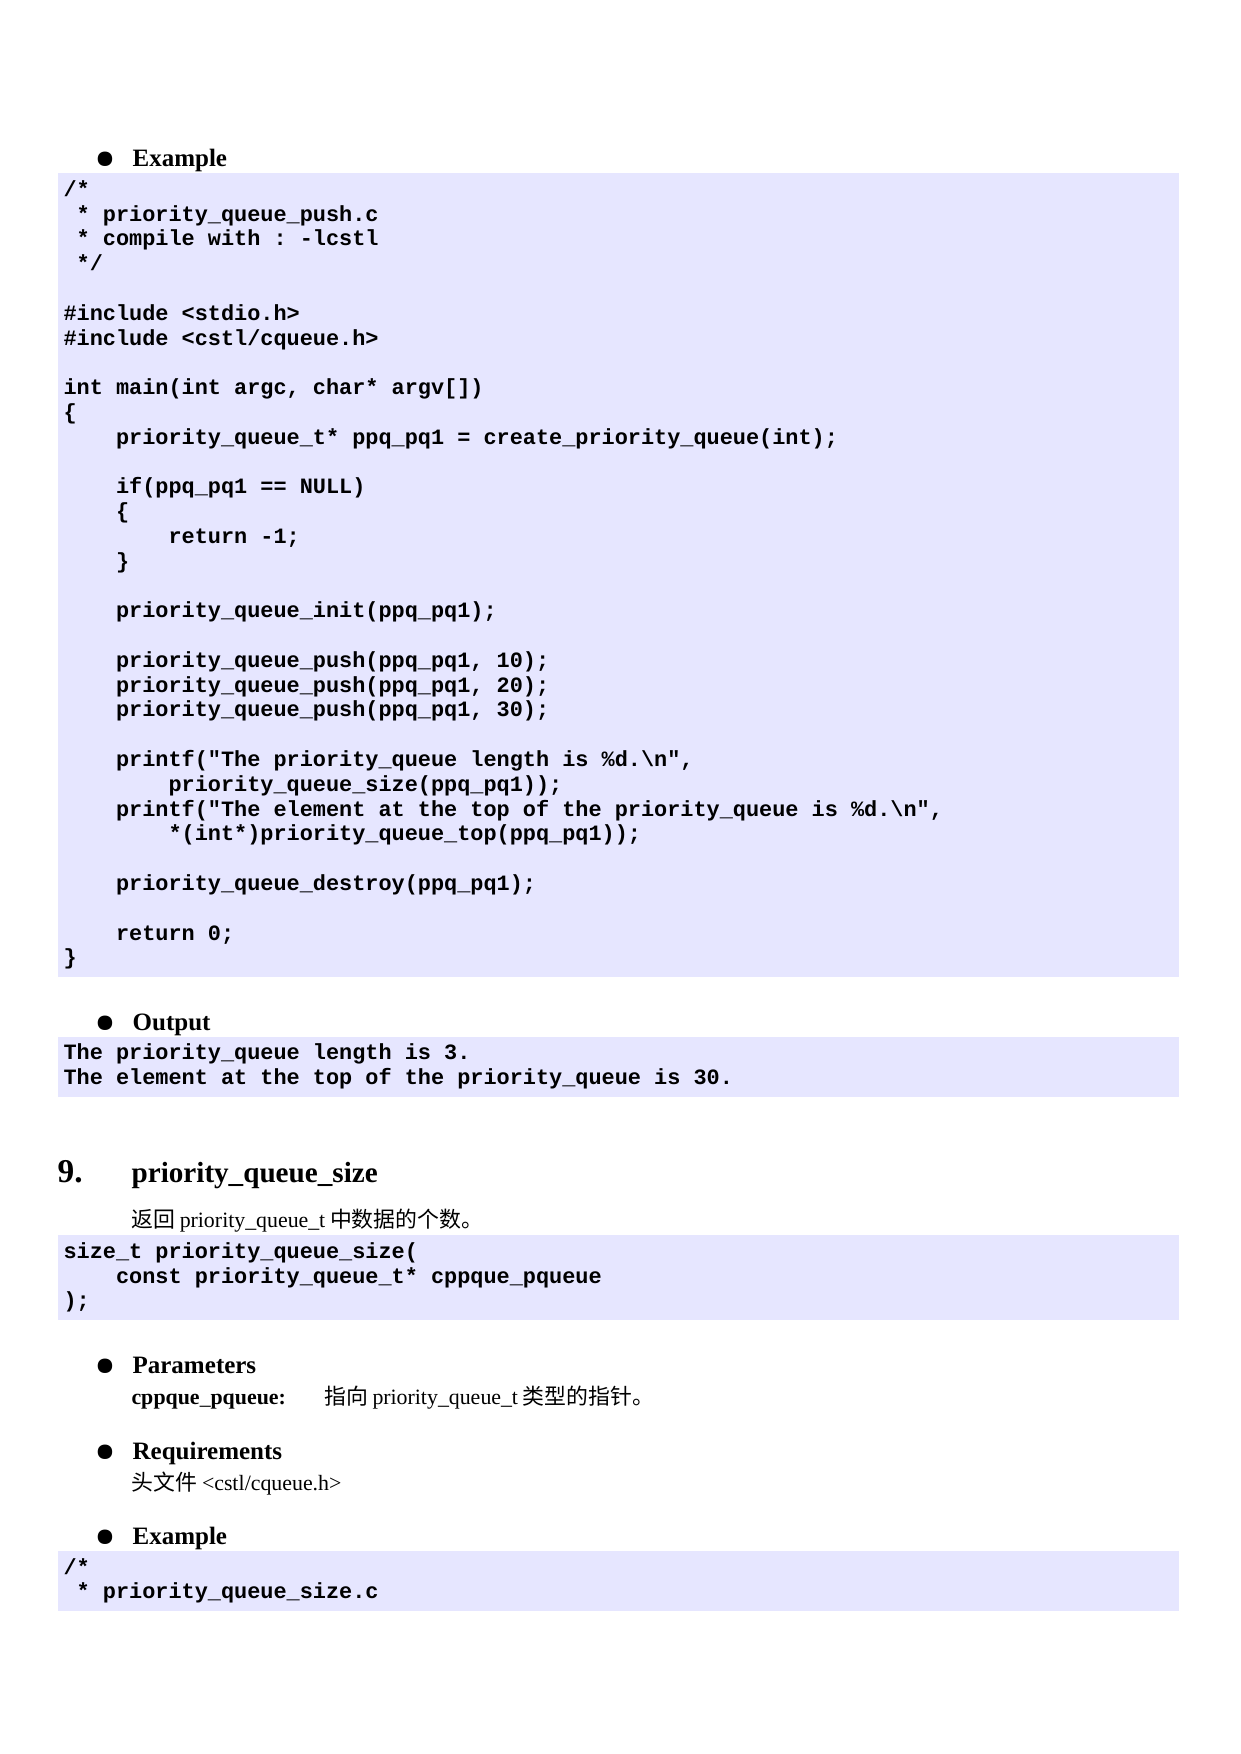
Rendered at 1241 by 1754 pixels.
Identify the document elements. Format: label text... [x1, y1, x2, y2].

table_header /* * priority_queue_push.c * compile with : -lcstl */ #include <stdio.h> #include <cstl/cqueue.h> int main(int argc, char* argv[]) { priority_queue_t* ppq_pq1 = create_priority_queue(int); if(ppq_pq1 == NULL) { return -1; } priority_queue_init(ppq_pq1); priority_queue_push(ppq_pq1, 10); priority_queue_push(ppq_pq1, 20); priority_queue_push(ppq_pq1, 30); printf("The priority_queue length is %d.\n", priority_queue_size(ppq_pq1)); printf("The element at the top of the priority_queue is %d.\n", *(int*)priority_queue_top(ppq_pq1)); priority_queue_destroy(ppq_pq1); return 0; } [58, 173, 1179, 977]
list Example [95, 143, 1179, 172]
table_header /* * priority_queue_size.c [58, 1551, 1179, 1611]
list Requirements [95, 1436, 1179, 1464]
table_header The priority_queue length is 3. The element at the top of the priority_queue is 30. [58, 1037, 1179, 1097]
text cppque_pqueue: 指向priority_queue_t类型的指针。 [57, 1379, 1179, 1411]
table_header size_t priority_queue_size( const priority_queue_t* cppque_pqueue ); [58, 1235, 1179, 1320]
list Output [95, 1007, 1179, 1036]
text 头文件 <cstl/cqueue.h> [57, 1464, 1179, 1496]
subtitle priority_queue_size [57, 1152, 1179, 1190]
list Parameters [95, 1350, 1179, 1379]
list Example [95, 1521, 1179, 1550]
text 返回priority_queue_t中数据的个数。 [57, 1202, 1179, 1234]
